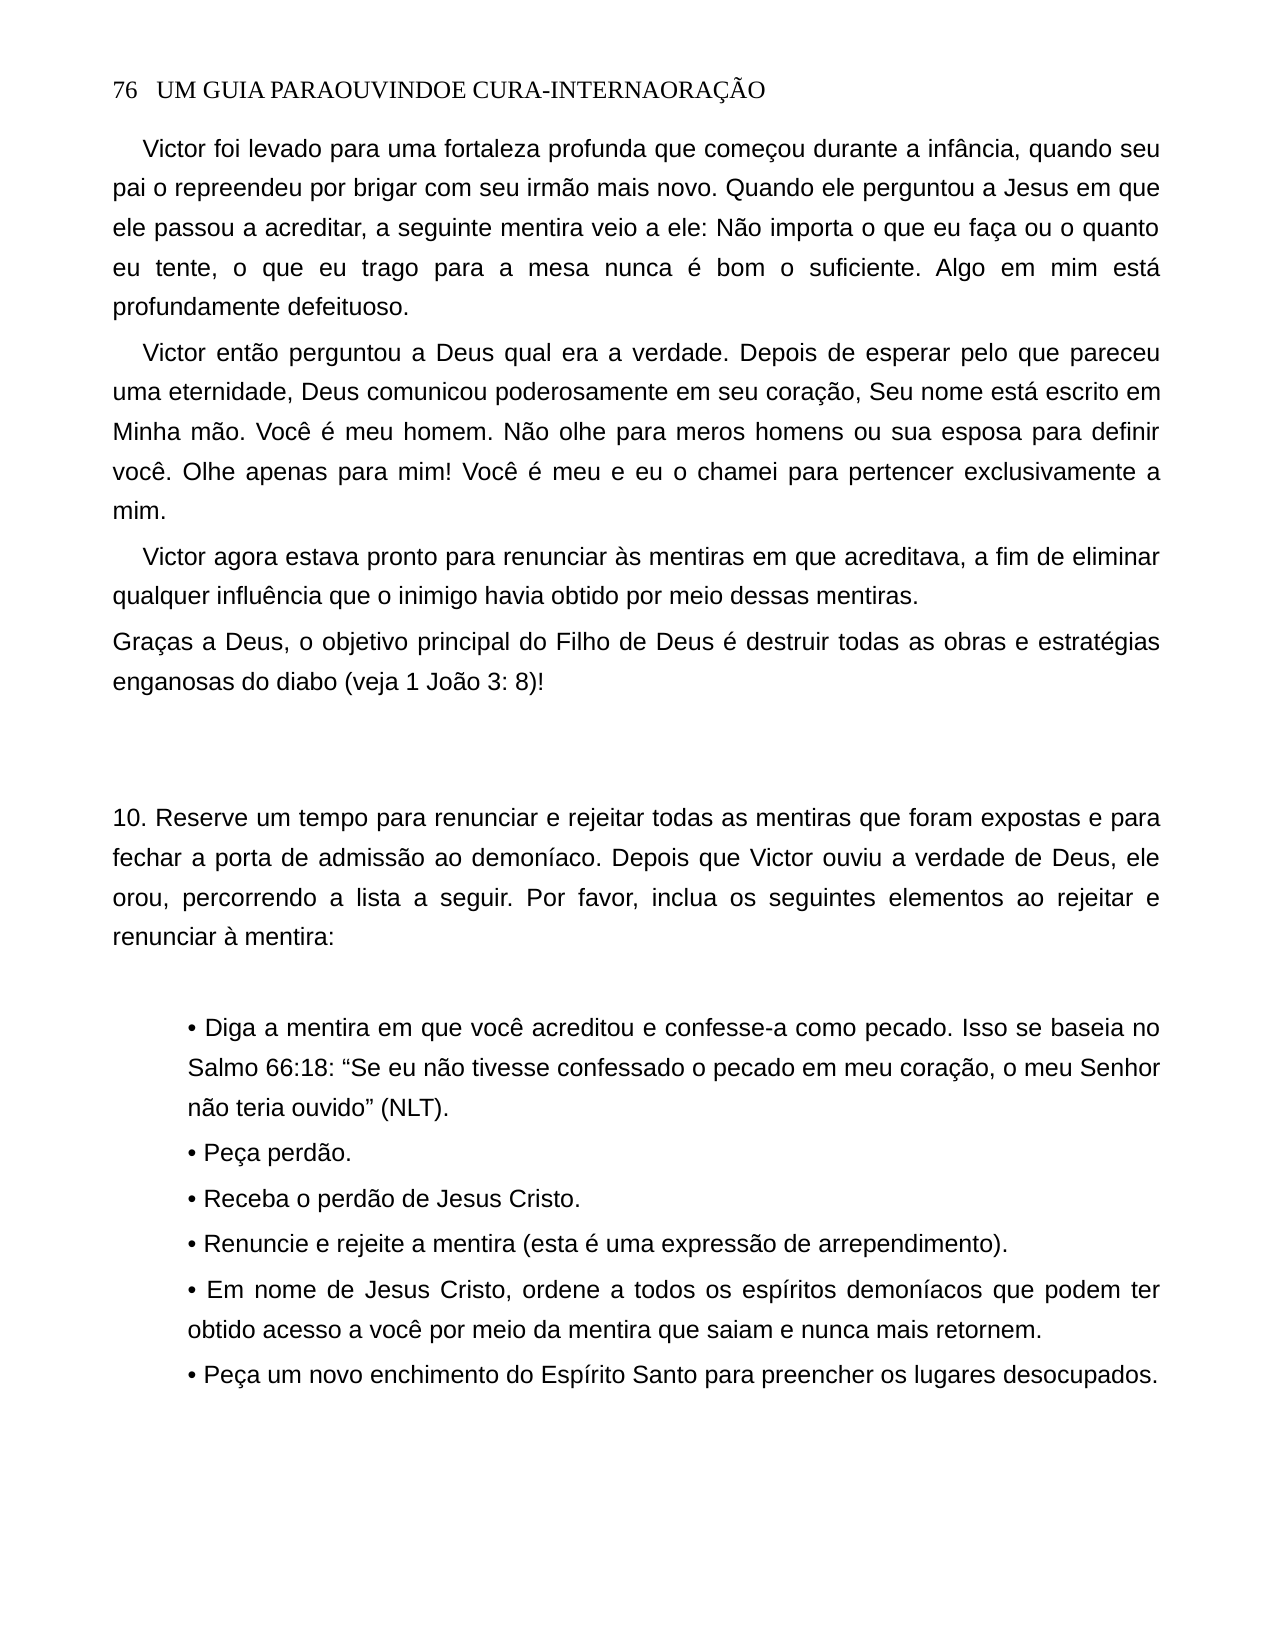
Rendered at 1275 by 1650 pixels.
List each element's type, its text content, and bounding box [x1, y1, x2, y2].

text • Em nome de Jesus Cristo, ordene a todos os espíritos demoníacos que podem ter obtido acesso a você por meio da mentira que saiam e nunca mais retornem. [187, 1275, 1162, 1343]
text • Receba o perdão de Jesus Cristo. [187, 1184, 1162, 1212]
text 10. Reserve um tempo para renunciar e rejeitar todas as mentiras que foram expostas e para fechar a porta de admissão ao demoníaco. Depois que Victor ouviu a verdade de Deus, ele orou, percorrendo a lista a seguir. Por favor, inclua os seguintes elementos ao rejeitar e renunciar à mentira: [112, 803, 1162, 951]
text Victor foi levado para uma fortaleza profunda que começou durante a infância, quando seu pai o repreendeu por brigar com seu irmão mais novo. Quando ele perguntou a Jesus em que ele passou a acreditar, a seguinte mentira veio a ele: Não importa o que eu faça ou o quanto eu tente, o que eu trago para a mesa nunca é bom o suficiente. Algo em mim está profundamente defeituoso. [112, 134, 1162, 321]
text • Diga a mentira em que você acreditou e confesse-a como pecado. Isso se baseia no Salmo 66:18: “Se eu não tivesse confessado o pecado em meu coração, o meu Senhor não teria ouvido” (NLT). [187, 1013, 1162, 1121]
text • Peça perdão. [187, 1138, 1162, 1167]
text • Peça um novo enchimento do Espírito Santo para preencher os lugares desocupados. [187, 1360, 1162, 1389]
text Victor agora estava pronto para renunciar às mentiras em que acreditava, a fim de eliminar qualquer influência que o inimigo havia obtido por meio dessas mentiras. [112, 542, 1162, 610]
text Victor então perguntou a Deus qual era a verdade. Depois de esperar pelo que pareceu uma eternidade, Deus comunicou poderosamente em seu coração, Seu nome está escrito em Minha mão. Você é meu homem. Não olhe para meros homens ou sua esposa para definir você. Olhe apenas para mim! Você é meu e eu o chamei para pertencer exclusivamente a mim. [112, 338, 1162, 525]
text • Renuncie e rejeite a mentira (esta é uma expressão de arrependimento). [187, 1229, 1162, 1258]
text Graças a Deus, o objetivo principal do Filho de Deus é destruir todas as obras e estratégias enganosas do diabo (veja 1 João 3: 8)! [112, 627, 1162, 695]
